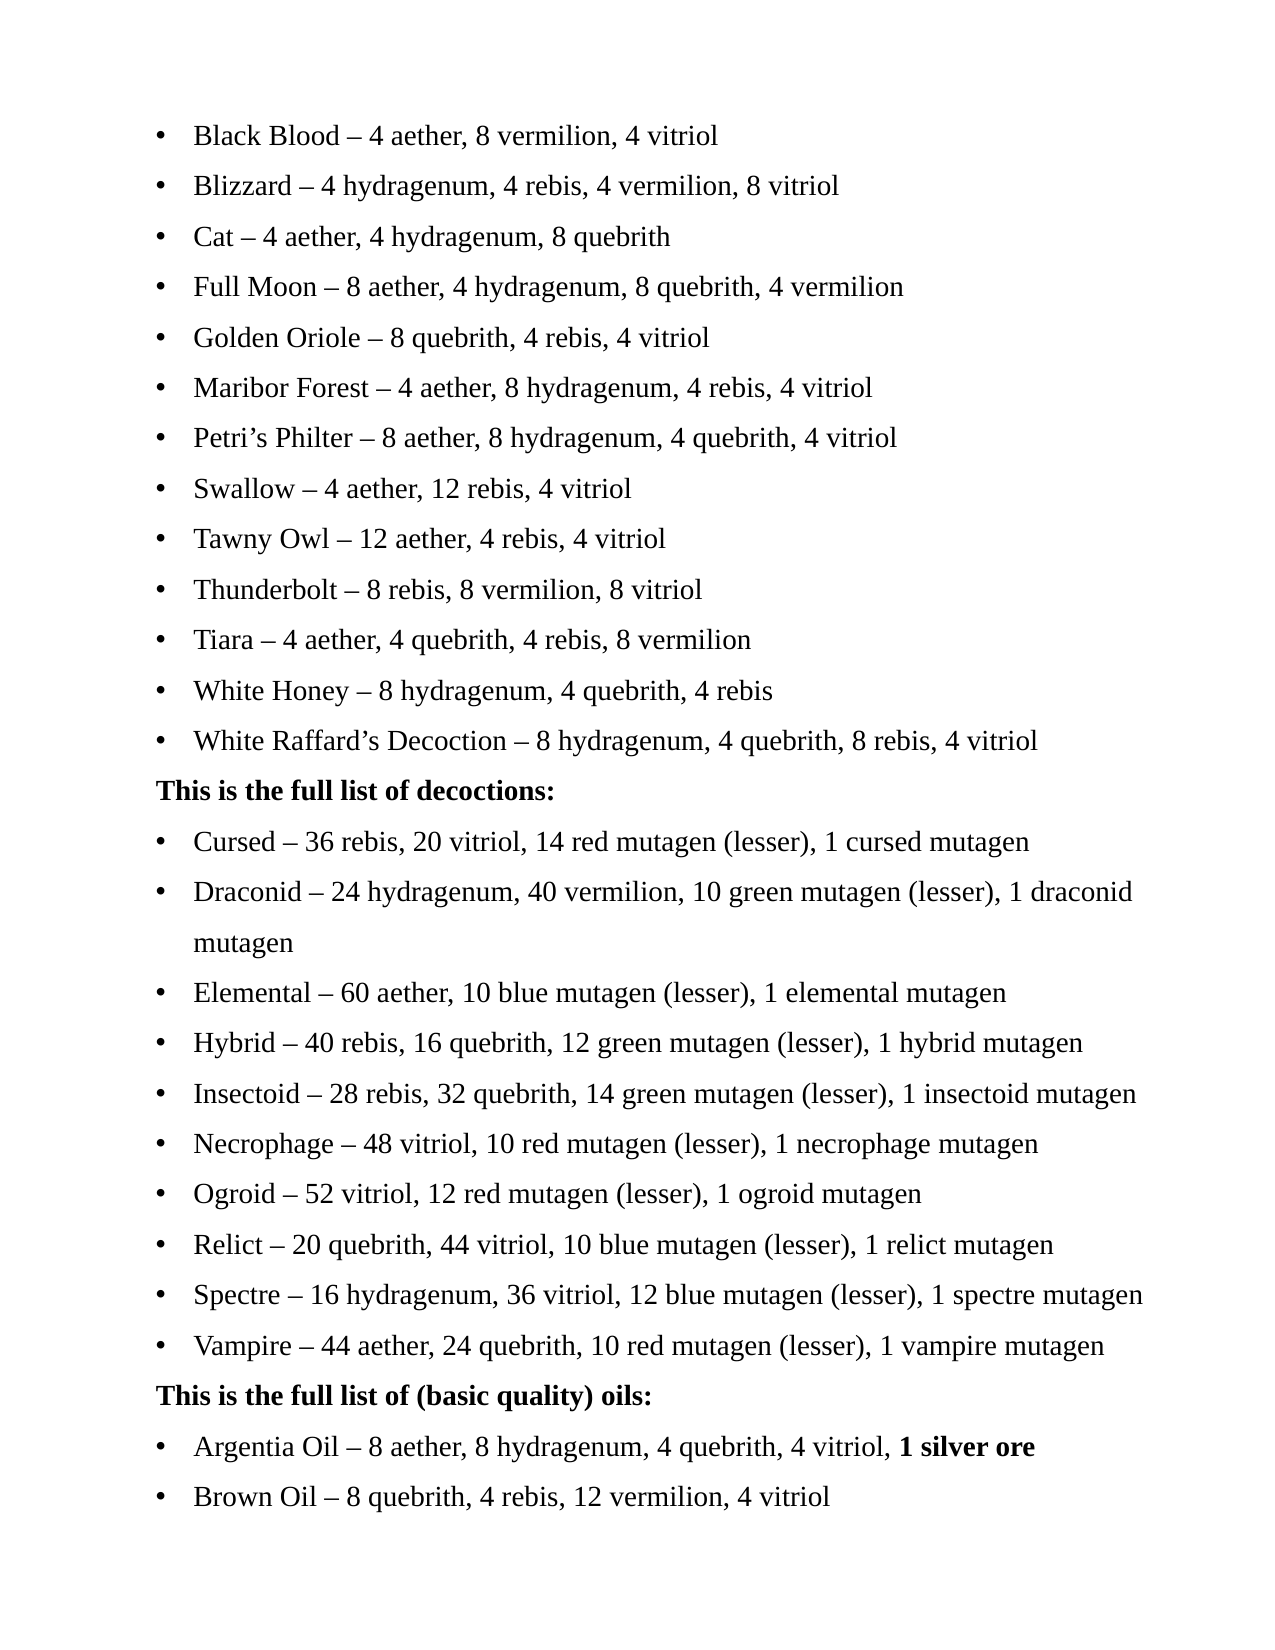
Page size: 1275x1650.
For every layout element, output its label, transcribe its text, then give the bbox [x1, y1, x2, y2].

list Full Moon – 8 aether, 4 hydragenum, 8 quebrith, 4 vermilion [156, 269, 1157, 303]
list Spectre – 16 hydragenum, 36 vitriol, 12 blue mutagen (lesser), 1 spectre mutagen [156, 1277, 1157, 1311]
list Petri’s Philter – 8 aether, 8 hydragenum, 4 quebrith, 4 vitriol [156, 421, 1157, 454]
list Hybrid – 40 rebis, 16 quebrith, 12 green mutagen (lesser), 1 hybrid mutagen [156, 1025, 1157, 1059]
list Tawny Owl – 12 aether, 4 rebis, 4 vitriol [156, 521, 1157, 555]
list Elemental – 60 aether, 10 blue mutagen (lesser), 1 elemental mutagen [156, 975, 1157, 1009]
list Draconid – 24 hydragenum, 40 vermilion, 10 green mutagen (lesser), 1 draconid mutagen [156, 874, 1157, 958]
list Black Blood – 4 aether, 8 vermilion, 4 vitriol [156, 118, 1157, 152]
list Cursed – 36 rebis, 20 vitriol, 14 red mutagen (lesser), 1 cursed mutagen [156, 824, 1157, 857]
list Necrophage – 48 vitriol, 10 red mutagen (lesser), 1 necrophage mutagen [156, 1126, 1157, 1160]
list Cat – 4 aether, 4 hydragenum, 8 quebrith [156, 219, 1157, 253]
list Ogroid – 52 vitriol, 12 red mutagen (lesser), 1 ogroid mutagen [156, 1177, 1157, 1210]
text This is the full list of decoctions: [118, 773, 1157, 807]
list Relict – 20 quebrith, 44 vitriol, 10 blue mutagen (lesser), 1 relict mutagen [156, 1227, 1157, 1261]
list Thunderbolt – 8 rebis, 8 vermilion, 8 vitriol [156, 572, 1157, 606]
list Brown Oil – 8 quebrith, 4 rebis, 12 vermilion, 4 vitriol [156, 1479, 1157, 1513]
list Golden Oriole – 8 quebrith, 4 rebis, 4 vitriol [156, 320, 1157, 353]
list Maribor Forest – 4 aether, 8 hydragenum, 4 rebis, 4 vitriol [156, 370, 1157, 404]
list Tiara – 4 aether, 4 quebrith, 4 rebis, 8 vermilion [156, 622, 1157, 656]
list White Honey – 8 hydragenum, 4 quebrith, 4 rebis [156, 673, 1157, 706]
list Vampire – 44 aether, 24 quebrith, 10 red mutagen (lesser), 1 vampire mutagen [156, 1328, 1157, 1362]
list White Raffard’s Decoction – 8 hydragenum, 4 quebrith, 8 rebis, 4 vitriol [156, 723, 1157, 757]
list Blizzard – 4 hydragenum, 4 rebis, 4 vermilion, 8 vitriol [156, 168, 1157, 202]
list Swallow – 4 aether, 12 rebis, 4 vitriol [156, 471, 1157, 505]
text This is the full list of (basic quality) oils: [118, 1378, 1157, 1412]
list Argentia Oil – 8 aether, 8 hydragenum, 4 quebrith, 4 vitriol, 1 silver ore [156, 1429, 1157, 1462]
list Insectoid – 28 rebis, 32 quebrith, 14 green mutagen (lesser), 1 insectoid mutagen [156, 1076, 1157, 1109]
